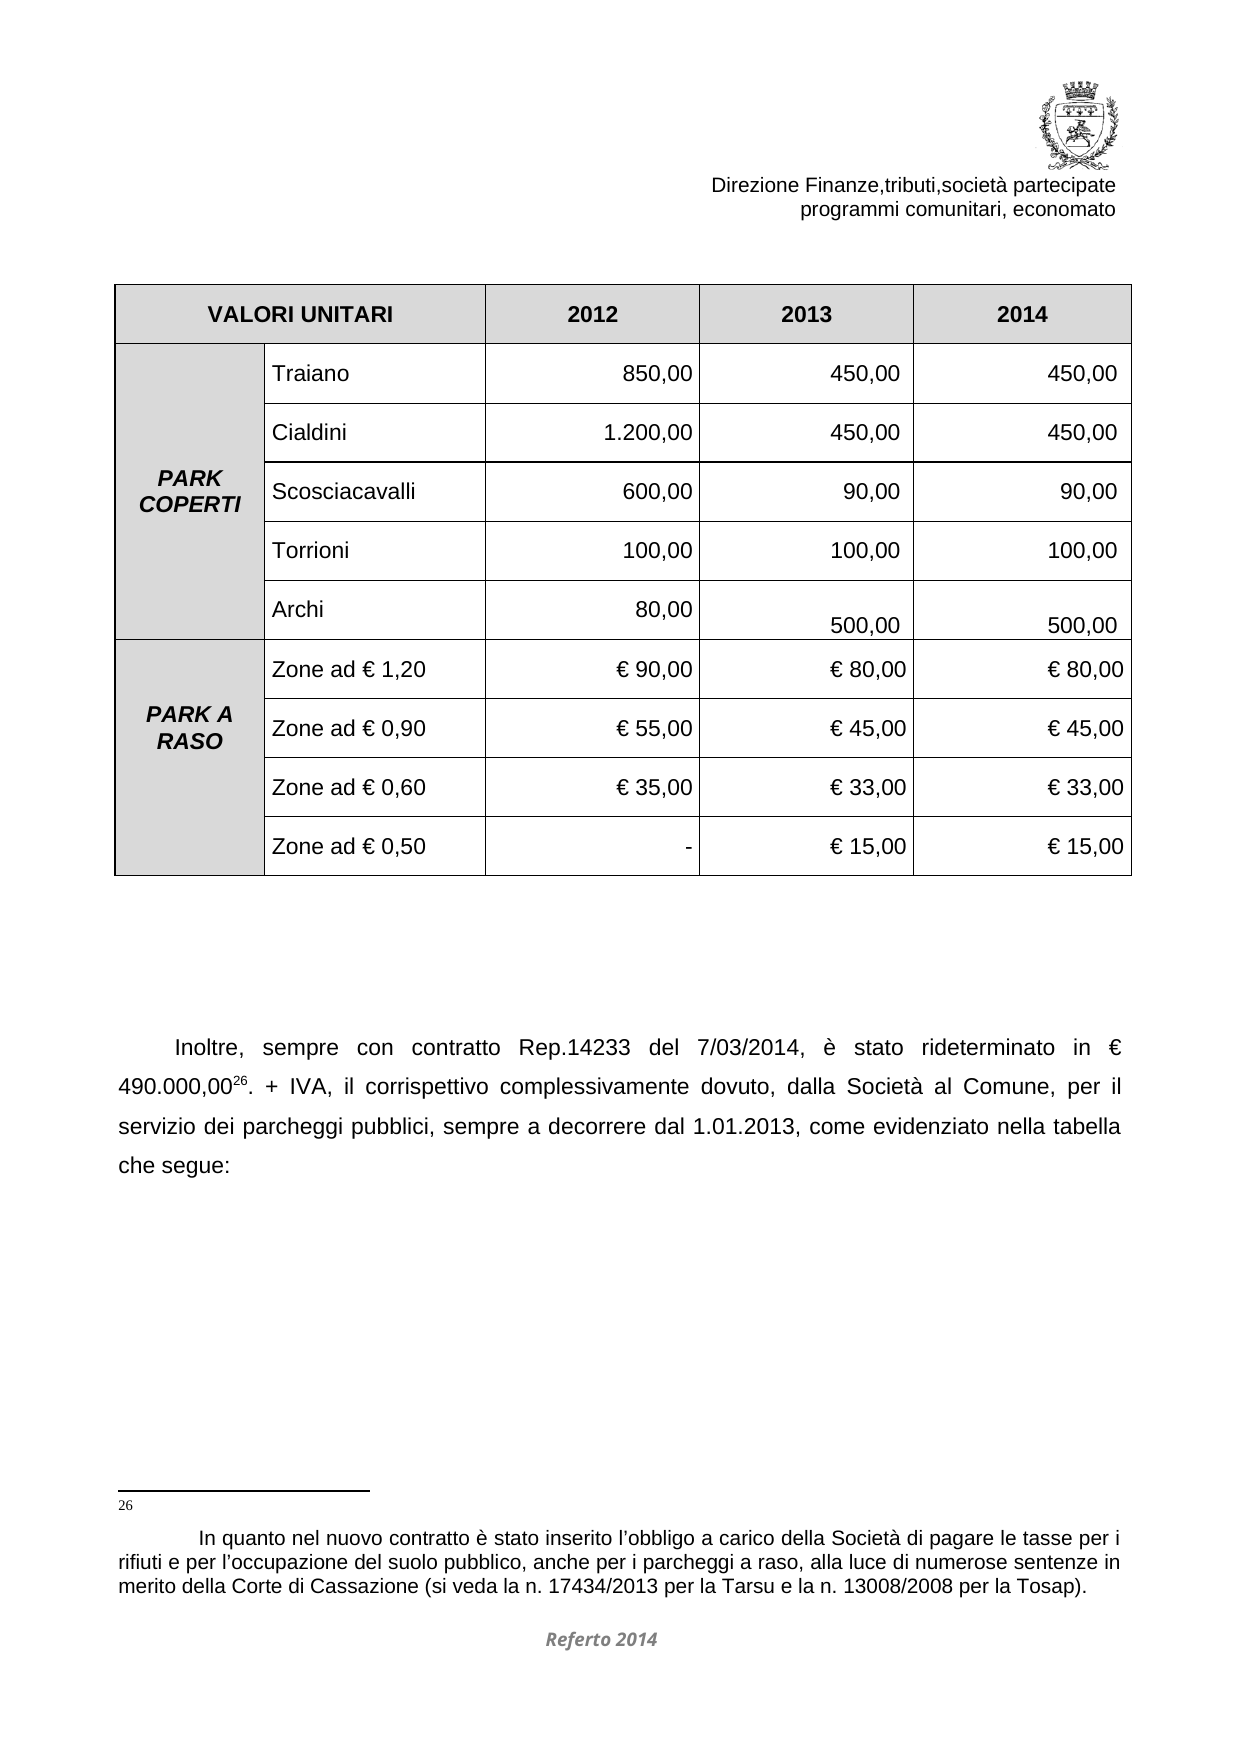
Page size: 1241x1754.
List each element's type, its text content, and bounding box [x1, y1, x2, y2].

table_cell 1.200,00 [486, 404, 699, 461]
table_cell 90,00 [700, 463, 913, 521]
table_cell 100,00 [486, 522, 699, 579]
table_cell € 15,00 [700, 817, 913, 875]
table_cell [116, 816, 264, 875]
table_cell 500,00 [700, 581, 913, 639]
table_cell 500,00 [914, 581, 1131, 639]
table_cell Zone ad € 0,50 [265, 817, 485, 875]
table_cell PARK A RASO [116, 640, 264, 816]
table_cell Cialdini [265, 404, 485, 461]
table_cell - [486, 817, 699, 875]
table_cell € 45,00 [914, 699, 1131, 757]
table_cell € 80,00 [700, 640, 913, 698]
table_cell 80,00 [486, 581, 699, 639]
table_cell € 15,00 [914, 817, 1131, 875]
table_cell € 80,00 [914, 640, 1131, 698]
table_cell € 35,00 [486, 758, 699, 816]
table_cell 100,00 [914, 522, 1131, 579]
table_cell Zone ad € 0,90 [265, 699, 485, 757]
table_cell € 45,00 [700, 699, 913, 757]
table_header 2014 [914, 285, 1131, 343]
text Inoltre, sempre con contratto Rep.14233 del 7/03/2014, è stato rideterminato in € 490.000,00. + IVA, il corrispettivo complessivamente dovuto, dalla Società al Comune, per il servizio dei parcheggi pubblici, sempre a decorrere dal 1.01.2013, come evidenziato nella tabella che segue: [118, 1034, 1122, 1179]
table_cell Zone ad € 0,60 [265, 758, 485, 816]
table_cell 450,00 [700, 404, 913, 461]
table_header 2012 [486, 285, 699, 343]
table_cell 450,00 [700, 344, 913, 402]
table_cell Zone ad € 1,20 [265, 640, 485, 698]
table_cell € 33,00 [914, 758, 1131, 816]
table_cell € 33,00 [700, 758, 913, 816]
table_cell Traiano [265, 344, 485, 402]
table_cell 450,00 [914, 404, 1131, 461]
table_cell 850,00 [486, 344, 699, 402]
table_cell 90,00 [914, 463, 1131, 521]
table_cell € 90,00 [486, 640, 699, 698]
table_cell 450,00 [914, 344, 1131, 402]
table_cell Scosciacavalli [265, 463, 485, 521]
table_cell 600,00 [486, 463, 699, 521]
table_cell Archi [265, 581, 485, 639]
table_header VALORI UNITARI [116, 285, 485, 343]
table_cell PARK COPERTI [116, 344, 264, 639]
picture [1035, 73, 1123, 173]
table_cell 100,00 [700, 522, 913, 579]
text In quanto nel nuovo contratto è stato inserito l’obbligo a carico della Società di pagare le tasse per i rifiuti e per l’occupazione del suolo pubblico, anche per i parcheggi a raso, alla luce di numerose sentenze in merito della Corte di Cassazione (si veda la n. 17434/2013 per la Tarsu e la n. 13008/2008 per la Tosap). [118, 1526, 1122, 1597]
table_cell € 55,00 [486, 699, 699, 757]
table_header 2013 [700, 285, 913, 343]
table_cell Torrioni [265, 522, 485, 579]
